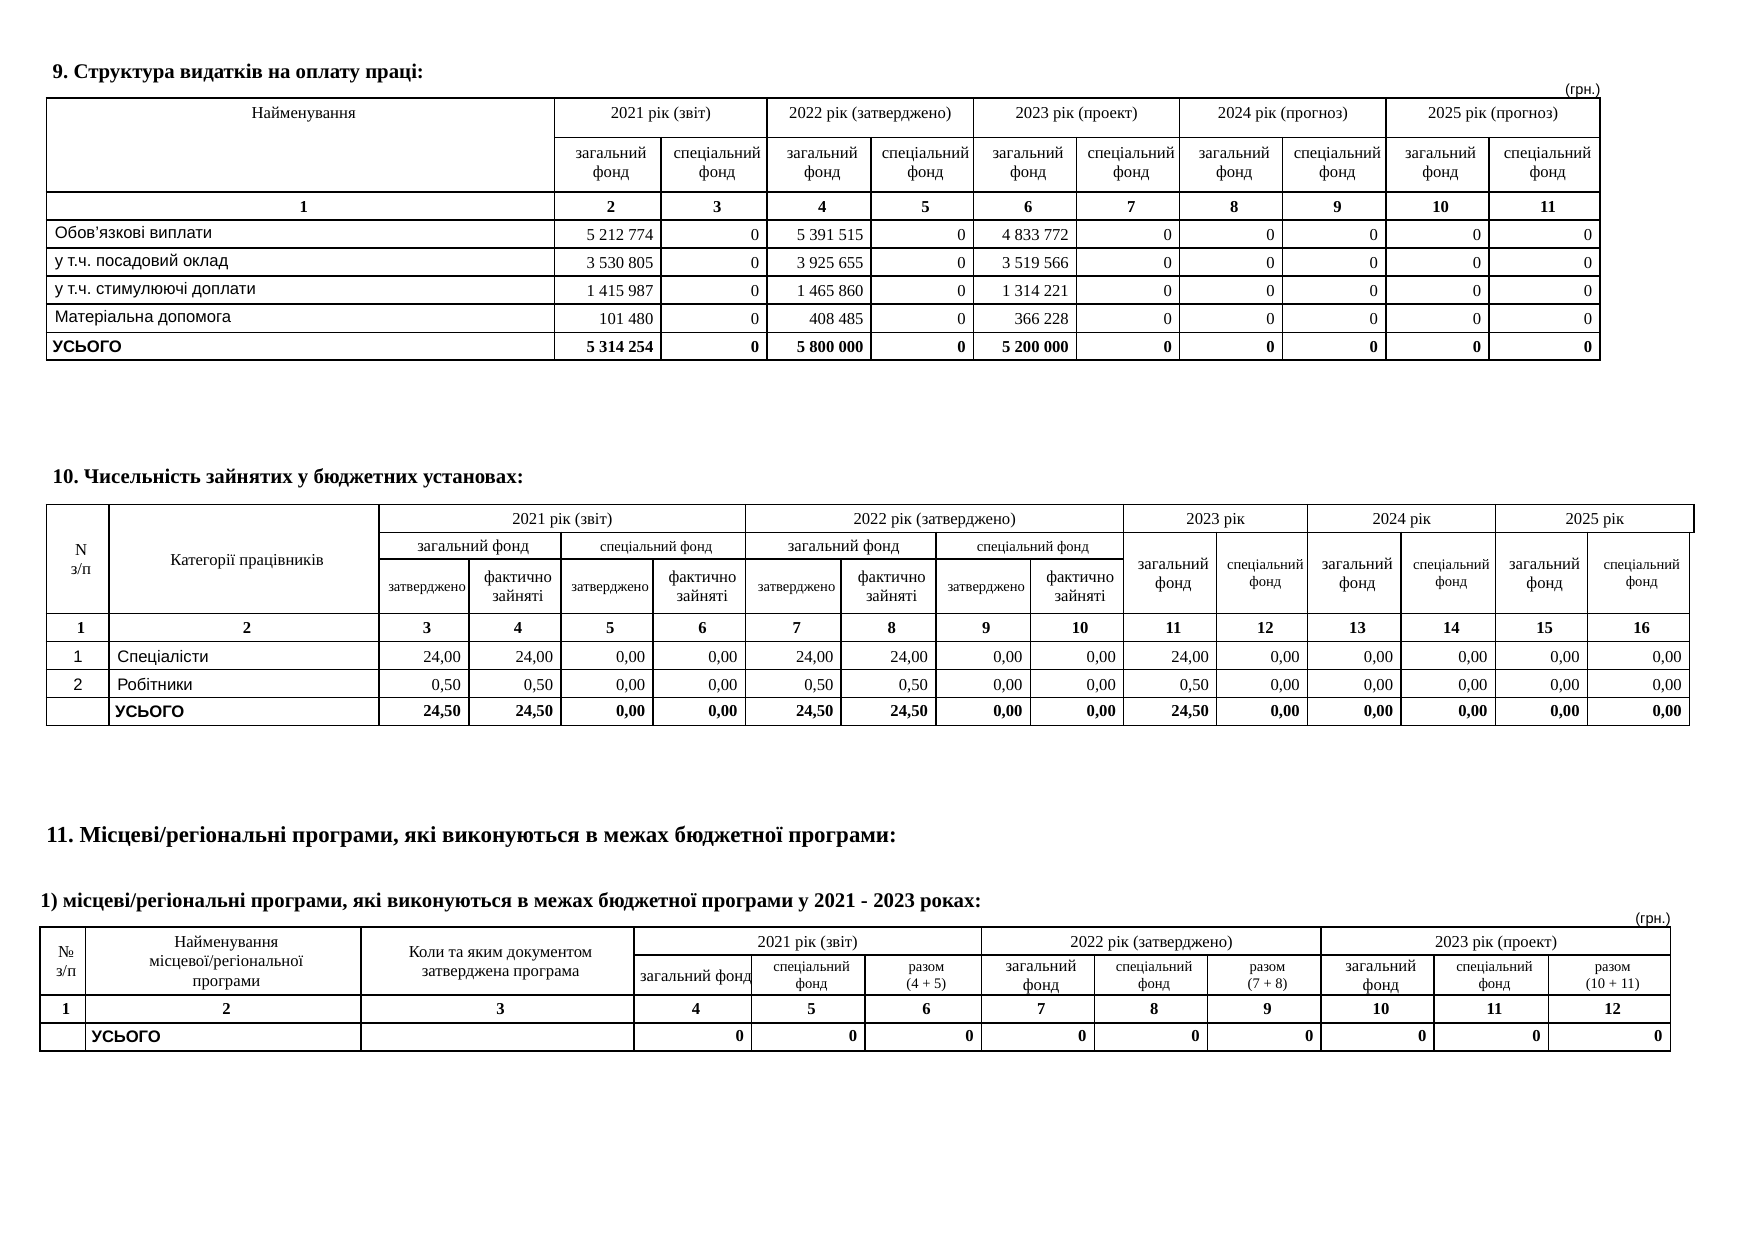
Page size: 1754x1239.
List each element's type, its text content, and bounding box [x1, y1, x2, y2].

table_cell [1670, 44, 1694, 97]
table_cell 9 [1208, 996, 1320, 1022]
table_cell [653, 1156, 661, 1196]
table_cell 0,50 [470, 670, 560, 697]
table_cell [1694, 275, 1708, 303]
table_cell [1748, 404, 1754, 448]
table_cell [1690, 769, 1703, 808]
table_cell [0, 359, 40, 403]
table_cell [469, 1156, 554, 1196]
table_cell [1708, 191, 1754, 219]
table_cell [1690, 404, 1703, 448]
table_cell спеціальний фонд [872, 138, 973, 191]
table_cell 11 [1490, 193, 1599, 219]
table_cell [0, 954, 39, 994]
table_cell [767, 361, 841, 403]
table_cell [1671, 994, 1694, 1022]
table_cell 0,00 [937, 642, 1030, 669]
table_cell [1217, 726, 1283, 769]
table_cell фактично зайняті [1031, 560, 1123, 613]
table_cell [1694, 44, 1708, 97]
table_cell спеціальний фонд [1588, 533, 1689, 613]
table_cell затверджено [380, 560, 468, 613]
table_cell Робітники [110, 670, 378, 697]
table_cell Обов’язкові виплати [47, 221, 554, 247]
table_cell [1748, 359, 1754, 403]
table_cell 2 [555, 193, 660, 219]
table_cell [1694, 137, 1708, 191]
table_cell [1708, 1022, 1754, 1050]
table_cell [46, 404, 85, 448]
table_cell [1094, 404, 1123, 448]
table_cell [1207, 769, 1217, 808]
table_cell 16 [1588, 614, 1689, 641]
table_cell [0, 247, 40, 275]
table_header [1124, 0, 1179, 44]
table_cell 9 [1283, 193, 1385, 219]
table_cell 0 [872, 305, 973, 331]
table_cell [1694, 926, 1708, 954]
table_cell [1748, 669, 1754, 697]
table_cell 0 [1387, 305, 1488, 331]
table_cell [0, 191, 40, 219]
table_cell спеціальний фонд [662, 138, 766, 191]
table_cell 4 [635, 996, 751, 1022]
table_cell [1321, 769, 1386, 808]
table_header [1588, 0, 1595, 44]
table_cell 0,00 [562, 670, 652, 697]
table_cell [85, 1156, 109, 1196]
table_cell [0, 994, 39, 1022]
table_cell загальний фонд [1496, 533, 1587, 613]
table_header [1308, 0, 1321, 44]
table_cell спеціальний фонд [752, 956, 864, 994]
table_cell загальний фонд [974, 138, 1076, 191]
table_cell [0, 404, 40, 448]
table_cell 0,00 [1217, 698, 1307, 725]
table_header [1283, 0, 1307, 44]
table_header [0, 0, 40, 44]
table_cell [0, 448, 40, 504]
table_cell 9. Структура видатків на оплату праці: [46, 44, 1489, 97]
table_cell [1708, 994, 1754, 1022]
table_cell фактично зайняті [842, 560, 935, 613]
table_cell [0, 697, 40, 725]
table_cell [1076, 361, 1094, 403]
table_cell [1670, 275, 1694, 303]
table_cell [653, 361, 661, 403]
table_cell [1708, 219, 1754, 247]
table_header [1703, 0, 1748, 44]
table_cell [1321, 404, 1386, 448]
table_cell 1 [41, 996, 85, 1022]
table_cell 6 [866, 996, 981, 1022]
table_cell загальний фонд [1308, 533, 1400, 613]
table_cell [865, 404, 871, 448]
table_cell [1217, 361, 1283, 403]
table_cell 10. Чисельність зайнятих у бюджетних установах: [46, 448, 1495, 504]
table_cell [767, 404, 841, 448]
table_header [85, 0, 109, 44]
table_cell 2024 рік (прогноз) [1180, 99, 1385, 137]
table_cell [1434, 1156, 1489, 1196]
table_cell [1283, 361, 1307, 403]
table_cell [41, 1024, 85, 1050]
table_cell [361, 726, 379, 769]
table_cell Найменування [47, 99, 554, 191]
table_cell [109, 361, 361, 403]
table_cell [1401, 726, 1434, 769]
table_cell 0 [1077, 333, 1179, 359]
table_cell [1708, 448, 1754, 504]
table_cell [361, 769, 379, 808]
table_cell [469, 769, 554, 808]
table_cell 4 [768, 193, 870, 219]
table_cell [0, 613, 40, 641]
table_cell [767, 726, 841, 769]
table_cell [1708, 275, 1754, 303]
table_cell [1670, 873, 1694, 926]
table_cell [1549, 448, 1587, 504]
table_cell [1124, 726, 1179, 769]
table_header [1401, 0, 1434, 44]
table_cell 0,00 [1308, 698, 1400, 725]
table_cell 2025 рік [1496, 505, 1693, 532]
table_header [1748, 0, 1754, 44]
table_cell спеціальний фонд [1217, 533, 1307, 613]
table_cell 24,00 [470, 642, 560, 669]
table_cell 0 [872, 333, 973, 359]
table_cell [1666, 404, 1689, 448]
table_header [1076, 0, 1094, 44]
table_cell [40, 641, 46, 669]
table_cell 0,00 [937, 698, 1030, 725]
table_cell [974, 769, 981, 808]
table_cell 0 [1490, 305, 1599, 331]
table_cell [1708, 926, 1754, 954]
table_cell [555, 769, 561, 808]
table_cell 2021 рік (звіт) [380, 505, 745, 532]
table_cell [1549, 361, 1587, 403]
table_cell 0,50 [842, 670, 935, 697]
table_cell [1671, 1022, 1694, 1050]
table_cell [0, 504, 40, 532]
table_cell [0, 809, 40, 873]
table_cell [469, 404, 554, 448]
table_cell [1495, 361, 1548, 403]
table_cell спеціальний фонд [1283, 138, 1385, 191]
table_cell 0 [1435, 1024, 1548, 1050]
table_cell загальний фонд [1387, 138, 1488, 191]
table_cell 24,50 [842, 698, 935, 725]
table_cell [379, 1156, 469, 1196]
table_header [469, 0, 554, 44]
table_cell 5 314 254 [555, 333, 660, 359]
table_cell [1207, 361, 1217, 403]
table_cell 0,00 [1217, 670, 1307, 697]
table_cell 0,00 [1496, 698, 1587, 725]
table_cell [1666, 726, 1689, 769]
table_cell [1601, 97, 1670, 137]
table_cell [1588, 726, 1595, 769]
table_cell [1695, 504, 1708, 532]
table_cell [40, 769, 46, 808]
table_cell спеціальний фонд [562, 533, 745, 558]
table_cell [361, 361, 379, 403]
table_cell [1207, 726, 1217, 769]
table_cell [752, 404, 767, 448]
table_cell [40, 404, 46, 448]
table_cell [1694, 994, 1708, 1022]
table_cell [1670, 219, 1694, 247]
table_cell 2021 рік (звіт) [555, 99, 766, 137]
table_cell [1386, 769, 1401, 808]
table_cell 0 [1387, 333, 1488, 359]
table_cell [865, 769, 871, 808]
table_cell [0, 641, 40, 669]
table_cell 1 314 221 [974, 277, 1076, 303]
table_cell [745, 769, 752, 808]
table_cell [871, 726, 936, 769]
table_cell 10 [1387, 193, 1488, 219]
table_cell [752, 726, 767, 769]
table_cell 24,00 [842, 642, 935, 669]
table_cell [936, 404, 973, 448]
table_cell [1283, 404, 1307, 448]
table_cell [1703, 769, 1748, 808]
table_cell 0,50 [380, 670, 468, 697]
table_cell [1283, 1156, 1307, 1196]
table_cell 0 [1387, 249, 1488, 275]
table_cell 2 [86, 996, 360, 1022]
table_cell [40, 558, 46, 613]
table_cell [1495, 448, 1548, 504]
table_cell [1703, 1156, 1748, 1196]
table_cell 0 [662, 305, 766, 331]
table_cell № з/п [41, 928, 85, 994]
table_cell [1283, 726, 1307, 769]
table_cell спеціальний фонд [1077, 138, 1179, 191]
table_cell 0 [1180, 277, 1282, 303]
table_cell [1308, 769, 1321, 808]
table_cell [634, 361, 653, 403]
table_cell 0 [1490, 221, 1599, 247]
table_cell [1703, 641, 1748, 669]
table_cell [362, 1024, 633, 1050]
table_cell [1670, 331, 1694, 359]
table_cell [40, 1050, 1708, 1156]
table_cell 0 [1283, 277, 1385, 303]
table_cell [0, 303, 40, 331]
table_cell [1748, 558, 1754, 613]
table_cell 3 [380, 614, 468, 641]
table_cell Найменування місцевої/регіональної програми [86, 928, 360, 994]
table_cell [981, 769, 1030, 808]
table_cell [1670, 97, 1694, 137]
table_cell 0 [1322, 1024, 1433, 1050]
table_cell [1076, 726, 1094, 769]
table_cell [379, 404, 469, 448]
table_cell [40, 331, 46, 359]
table_cell [1694, 873, 1708, 926]
table_cell 0 [1283, 249, 1385, 275]
table_cell [0, 44, 40, 97]
table_cell 9 [937, 614, 1030, 641]
table_header [1321, 0, 1386, 44]
table_cell 12 [1549, 996, 1670, 1022]
table_cell спеціальний фонд [1490, 138, 1599, 191]
table_cell [653, 769, 661, 808]
table_cell [974, 361, 981, 403]
table_cell [1690, 641, 1703, 669]
table_cell 5 212 774 [555, 221, 660, 247]
table_cell [1489, 769, 1495, 808]
table_cell [1690, 359, 1703, 403]
table_cell [1180, 404, 1207, 448]
table_cell [561, 1156, 634, 1196]
table_cell [865, 361, 871, 403]
table_cell загальний фонд [1322, 956, 1433, 994]
table_header [661, 0, 745, 44]
table_cell [1495, 404, 1548, 448]
table_cell 1 [47, 614, 108, 641]
table_header [871, 0, 936, 44]
table_header [1180, 0, 1207, 44]
table_cell 0 [1180, 249, 1282, 275]
table_cell [974, 726, 981, 769]
table_cell [865, 1156, 871, 1196]
table_cell 24,00 [746, 642, 840, 669]
table_cell 24,00 [380, 642, 468, 669]
table_cell 0 [662, 333, 766, 359]
table_cell [1671, 926, 1694, 954]
table_cell [1401, 404, 1434, 448]
table_cell [1030, 404, 1076, 448]
table_cell [1595, 1156, 1666, 1196]
table_cell [841, 769, 865, 808]
table_cell [871, 769, 936, 808]
table_cell [767, 1156, 841, 1196]
table_cell фактично зайняті [470, 560, 560, 613]
table_cell 3 530 805 [555, 249, 660, 275]
table_cell [745, 726, 752, 769]
table_cell 13 [1308, 614, 1400, 641]
table_cell [1308, 726, 1321, 769]
table_cell [1030, 726, 1076, 769]
table_cell [109, 769, 361, 808]
table_cell 0,00 [654, 642, 745, 669]
table_cell [0, 769, 40, 808]
table_cell 0,00 [1402, 698, 1495, 725]
table_cell 0,00 [937, 670, 1030, 697]
table_cell [871, 1156, 936, 1196]
table_cell 4 [470, 614, 560, 641]
table_cell 11 [1124, 614, 1216, 641]
table_cell [1670, 191, 1694, 219]
table_cell 1 [47, 642, 108, 669]
table_cell [555, 1156, 561, 1196]
table_cell разом (10 + 11) [1549, 956, 1670, 994]
table_cell 0 [1490, 249, 1599, 275]
table_cell [1703, 404, 1748, 448]
table_cell [40, 448, 46, 504]
table_cell 6 [654, 614, 745, 641]
table_cell [1690, 532, 1703, 558]
table_cell 4 833 772 [974, 221, 1076, 247]
table_cell 0,50 [1124, 670, 1216, 697]
table_cell [46, 726, 85, 769]
table_cell [1030, 769, 1076, 808]
table_cell [1601, 137, 1670, 191]
table_cell [0, 275, 40, 303]
table_header [379, 0, 469, 44]
table_header [745, 0, 752, 44]
table_cell [0, 331, 40, 359]
table_cell [1708, 137, 1754, 191]
table_cell [1708, 809, 1754, 873]
table_header [1217, 0, 1283, 44]
table_cell [1489, 1156, 1495, 1196]
table_cell загальний фонд [380, 533, 560, 558]
table_cell 12 [1217, 614, 1307, 641]
table_cell [1588, 1156, 1595, 1196]
table_cell [1694, 1022, 1708, 1050]
table_header [1207, 0, 1217, 44]
table_cell [561, 361, 634, 403]
table_cell 0 [752, 1024, 864, 1050]
table_cell [361, 1156, 379, 1196]
table_cell 2025 рік (прогноз) [1387, 99, 1599, 137]
table_cell [1094, 769, 1123, 808]
table_cell [1030, 361, 1076, 403]
table_cell [361, 404, 379, 448]
table_cell загальний фонд [555, 138, 660, 191]
table_cell 8 [1095, 996, 1207, 1022]
table_cell [634, 726, 653, 769]
table_cell 2 [110, 614, 378, 641]
table_cell [865, 726, 871, 769]
table_cell [561, 726, 634, 769]
table_cell 2023 рік [1124, 505, 1307, 532]
table_cell [40, 669, 46, 697]
table_cell [1601, 303, 1670, 331]
table_header [1666, 0, 1689, 44]
table_cell 24,50 [470, 698, 560, 725]
table_cell 0,00 [1031, 698, 1123, 725]
table_cell [1489, 404, 1495, 448]
table_header [1434, 0, 1489, 44]
table_cell 408 485 [768, 305, 870, 331]
table_cell УСЬОГО [86, 1024, 360, 1050]
table_cell [1595, 769, 1666, 808]
table_cell [40, 137, 46, 191]
table_cell 0,00 [654, 670, 745, 697]
table_cell 3 925 655 [768, 249, 870, 275]
table_cell [0, 725, 40, 769]
table_cell 8 [1180, 193, 1282, 219]
table_cell [1703, 558, 1748, 613]
table_header [1386, 0, 1401, 44]
table_cell [974, 404, 981, 448]
table_cell [1708, 873, 1754, 926]
table_cell [1666, 769, 1689, 808]
table_cell [1124, 361, 1179, 403]
table_header [865, 0, 871, 44]
table_cell 0 [1208, 1024, 1320, 1050]
table_cell [1124, 1156, 1179, 1196]
table_cell [1694, 954, 1708, 994]
table_cell [653, 726, 661, 769]
table_cell [109, 1156, 361, 1196]
table_cell [1495, 769, 1548, 808]
table_cell [1094, 1156, 1123, 1196]
table_cell затверджено [746, 560, 840, 613]
table_cell [1748, 725, 1754, 769]
table_cell [0, 1022, 39, 1050]
table_cell [981, 404, 1030, 448]
table_cell 0,00 [1588, 698, 1689, 725]
table_cell 24,50 [1124, 698, 1216, 725]
table_cell [40, 44, 46, 97]
table_cell Категорії працівників [110, 505, 378, 613]
table_cell у т.ч. посадовий оклад [47, 249, 554, 275]
table_cell [745, 361, 752, 403]
table_cell [1748, 769, 1754, 808]
table_header [361, 0, 379, 44]
table_cell [40, 359, 46, 403]
table_cell [1670, 137, 1694, 191]
table_cell [40, 247, 46, 275]
table_cell [46, 769, 85, 808]
table_header [1595, 0, 1666, 44]
table_cell 11 [1435, 996, 1548, 1022]
table_cell [745, 1156, 752, 1196]
table_header [561, 0, 634, 44]
table_cell [1690, 1156, 1703, 1196]
table_cell 24,50 [746, 698, 840, 725]
table_cell [1708, 44, 1754, 97]
table_cell [1690, 558, 1703, 613]
table_cell [1124, 404, 1179, 448]
table_cell 0 [662, 277, 766, 303]
table_header [109, 0, 361, 44]
table_cell [1588, 361, 1595, 403]
table_cell [1434, 769, 1489, 808]
table_cell [841, 1156, 865, 1196]
table_cell [1601, 191, 1670, 219]
table_header [752, 0, 767, 44]
table_cell [1703, 613, 1748, 641]
table_cell спеціальний фонд [1402, 533, 1495, 613]
table_cell [555, 361, 561, 403]
table_header [974, 0, 981, 44]
table_cell [1748, 1156, 1754, 1196]
table_cell [1708, 1050, 1754, 1156]
table_cell [1217, 1156, 1283, 1196]
table_cell 0,00 [1217, 642, 1307, 669]
table_cell 6 [974, 193, 1076, 219]
table_header [1690, 0, 1703, 44]
table_cell [871, 404, 936, 448]
table_cell [1308, 1156, 1321, 1196]
table_cell УСЬОГО [110, 698, 378, 725]
table_cell спеціальний фонд [1095, 956, 1207, 994]
table_cell 0 [1095, 1024, 1207, 1050]
table_cell 0,00 [562, 698, 652, 725]
table_cell [1207, 404, 1217, 448]
table_cell 14 [1402, 614, 1495, 641]
table_cell 0,00 [1031, 642, 1123, 669]
table_cell [0, 926, 39, 954]
table_cell спеціальний фонд [1435, 956, 1548, 994]
table_cell [1386, 1156, 1401, 1196]
table_header [981, 0, 1030, 44]
table_cell [1666, 359, 1689, 403]
table_cell 0 [872, 221, 973, 247]
table_cell [1401, 361, 1434, 403]
table_cell 2023 рік (проект) [974, 99, 1179, 137]
table_cell 7 [1077, 193, 1179, 219]
table_cell [661, 726, 745, 769]
table_cell [46, 361, 85, 403]
table_cell 3 519 566 [974, 249, 1076, 275]
table_cell 0,00 [1588, 642, 1689, 669]
table_cell [981, 726, 1030, 769]
table_cell 0,00 [1402, 670, 1495, 697]
table_cell [0, 532, 40, 558]
table_cell [1588, 448, 1600, 504]
table_cell [0, 1156, 40, 1196]
table_cell 0,00 [1496, 642, 1587, 669]
table_cell [634, 404, 653, 448]
table_cell 0 [662, 249, 766, 275]
table_cell 1) місцеві/регіональні програми, які виконуються в межах бюджетної програми у 2021 - 2023 роках: [40, 873, 1548, 926]
table_cell 5 800 000 [768, 333, 870, 359]
table_cell 0 [1077, 249, 1179, 275]
table_cell [47, 698, 108, 725]
table_cell [661, 404, 745, 448]
table_cell 0,00 [1402, 642, 1495, 669]
table_cell [1180, 1156, 1207, 1196]
table_cell [841, 726, 865, 769]
table_cell [1601, 331, 1670, 359]
table_cell [936, 726, 973, 769]
table_cell фактично зайняті [654, 560, 745, 613]
table_cell 2022 рік (затверджено) [768, 99, 973, 137]
table_header [1495, 0, 1548, 44]
table_cell 0 [1180, 221, 1282, 247]
table_cell 2022 рік (затверджено) [746, 505, 1123, 532]
table_cell [981, 361, 1030, 403]
table_cell 8 [842, 614, 935, 641]
table_cell [1671, 954, 1694, 994]
table_cell [752, 361, 767, 403]
table_cell [1601, 275, 1670, 303]
table_cell 5 200 000 [974, 333, 1076, 359]
table_cell разом (4 + 5) [866, 956, 981, 994]
table_cell [752, 769, 767, 808]
table_cell 5 391 515 [768, 221, 870, 247]
table_cell [1703, 697, 1748, 725]
table_cell [1748, 697, 1754, 725]
table_cell [1600, 448, 1670, 504]
table_cell 0 [1077, 305, 1179, 331]
table_cell [1030, 1156, 1076, 1196]
table_cell [1386, 361, 1401, 403]
table_cell 0 [1490, 277, 1599, 303]
table_cell 0,00 [562, 642, 652, 669]
table_cell [46, 1156, 85, 1196]
table_cell [1489, 361, 1495, 403]
table_cell 1 465 860 [768, 277, 870, 303]
table_cell загальний фонд [1180, 138, 1282, 191]
table_cell 0 [1283, 221, 1385, 247]
table_cell [936, 361, 973, 403]
table_cell [1434, 404, 1489, 448]
table_cell [1321, 1156, 1386, 1196]
table_cell [1708, 954, 1754, 994]
table_cell [936, 1156, 973, 1196]
table_cell (грн.) [1489, 44, 1600, 97]
table_cell [40, 191, 46, 219]
table_cell [661, 361, 745, 403]
table_cell 2023 рік (проект) [1322, 928, 1670, 954]
table_cell [1694, 97, 1708, 137]
table_cell [1595, 726, 1666, 769]
table_cell Спеціалісти [110, 642, 378, 669]
table_cell [1670, 448, 1694, 504]
table_cell [85, 361, 109, 403]
table_cell [745, 404, 752, 448]
table_cell [1694, 303, 1708, 331]
table_cell 5 [872, 193, 973, 219]
table_cell [40, 613, 46, 641]
table_cell 11. Місцеві/регіональні програми, які виконуються в межах бюджетної програми: [40, 809, 1708, 873]
table_cell [40, 1156, 46, 1196]
table_header [555, 0, 561, 44]
table_cell затверджено [937, 560, 1030, 613]
table_cell 101 480 [555, 305, 660, 331]
table_cell 0 [872, 249, 973, 275]
table_cell [1386, 404, 1401, 448]
table_cell [1690, 725, 1703, 769]
table_cell [85, 404, 109, 448]
table_cell 0,00 [1308, 642, 1400, 669]
table_cell [0, 1050, 40, 1156]
table_header [653, 0, 661, 44]
table_cell [1588, 404, 1595, 448]
table_cell 24,00 [1124, 642, 1216, 669]
table_cell [1748, 532, 1754, 558]
table_cell [40, 275, 46, 303]
table_cell [1549, 726, 1587, 769]
table_cell (грн.) [1549, 873, 1670, 926]
table_cell 2022 рік (затверджено) [982, 928, 1320, 954]
table_cell 2021 рік (звіт) [635, 928, 981, 954]
table_cell 10 [1031, 614, 1123, 641]
table_cell [767, 769, 841, 808]
table_cell 0,00 [654, 698, 745, 725]
table_cell 0,00 [1031, 670, 1123, 697]
table_cell [974, 1156, 981, 1196]
table_cell [841, 361, 865, 403]
table_cell [1595, 404, 1666, 448]
table_cell [1217, 404, 1283, 448]
table_header [1549, 0, 1587, 44]
table_cell [561, 769, 634, 808]
table_cell [1588, 769, 1595, 808]
table_cell [1321, 361, 1386, 403]
table_cell 0 [1077, 221, 1179, 247]
table_cell 0,00 [1496, 670, 1587, 697]
table_cell [661, 769, 745, 808]
table_cell [0, 219, 40, 247]
table_cell [40, 532, 46, 558]
table_cell [1694, 448, 1708, 504]
table_cell [936, 769, 973, 808]
table_cell [661, 1156, 745, 1196]
table_cell [1180, 726, 1207, 769]
table_cell [40, 504, 46, 532]
table_cell N з/п [47, 505, 108, 613]
table_cell [634, 1156, 653, 1196]
table_cell [1694, 219, 1708, 247]
table_header [46, 0, 85, 44]
table_cell [1495, 726, 1548, 769]
table_cell затверджено [562, 560, 652, 613]
table_cell 1 [47, 193, 554, 219]
table_cell у т.ч. стимулюючі доплати [47, 277, 554, 303]
table_cell [1124, 769, 1179, 808]
table_cell [555, 726, 561, 769]
table_cell [85, 769, 109, 808]
table_cell [469, 361, 554, 403]
table_cell [1076, 404, 1094, 448]
table_header [40, 0, 46, 44]
table_cell [0, 137, 40, 191]
table_cell 0 [1077, 277, 1179, 303]
table_cell [1694, 331, 1708, 359]
table_cell 0 [1387, 277, 1488, 303]
table_header [767, 0, 841, 44]
table_cell Матеріальна допомога [47, 305, 554, 331]
table_cell [1690, 669, 1703, 697]
table_cell 0 [872, 277, 973, 303]
table_cell [1321, 726, 1386, 769]
table_cell [1703, 359, 1748, 403]
table_cell [109, 404, 361, 448]
table_cell [1708, 331, 1754, 359]
table_cell 0 [982, 1024, 1094, 1050]
table_cell [752, 1156, 767, 1196]
table_cell [555, 404, 561, 448]
table_cell разом (7 + 8) [1208, 956, 1320, 994]
table_header [936, 0, 973, 44]
table_cell 24,50 [380, 698, 468, 725]
table_cell Коли та яким документом затверджена програма [362, 928, 633, 994]
table_cell 0 [662, 221, 766, 247]
table_cell [1748, 613, 1754, 641]
table_cell [1434, 726, 1489, 769]
table_cell [0, 873, 40, 926]
table_cell [1549, 1156, 1587, 1196]
table_cell 0 [1180, 333, 1282, 359]
table_cell [634, 769, 653, 808]
table_cell загальний фонд [746, 533, 935, 558]
table_cell 7 [982, 996, 1094, 1022]
table_cell [1694, 247, 1708, 275]
table_cell [1495, 1156, 1548, 1196]
table_cell 0 [1490, 333, 1599, 359]
table_cell 15 [1496, 614, 1587, 641]
table_cell [0, 558, 40, 613]
table_cell [1601, 219, 1670, 247]
table_cell 366 228 [974, 305, 1076, 331]
table_cell [0, 97, 40, 137]
table_cell 5 [562, 614, 652, 641]
table_cell [1076, 1156, 1094, 1196]
table_cell 0,50 [746, 670, 840, 697]
table_cell 2024 рік [1308, 505, 1495, 532]
table_cell 0 [866, 1024, 981, 1050]
table_cell 7 [746, 614, 840, 641]
table_cell [40, 697, 46, 725]
table_cell [1708, 504, 1754, 532]
table_cell [1595, 359, 1666, 403]
table_cell [841, 404, 865, 448]
table_cell [1703, 532, 1748, 558]
table_cell загальний фонд [768, 138, 870, 191]
table_cell 10 [1322, 996, 1433, 1022]
table_cell 3 [362, 996, 633, 1022]
table_cell [1180, 361, 1207, 403]
table_cell [1703, 725, 1748, 769]
table_cell загальний фонд [635, 956, 751, 994]
table_cell [1549, 769, 1587, 808]
table_cell УСЬОГО [47, 333, 554, 359]
table_header [634, 0, 653, 44]
table_cell [109, 726, 361, 769]
table_cell [1401, 1156, 1434, 1196]
table_header [1489, 0, 1495, 44]
table_cell 0 [635, 1024, 751, 1050]
table_cell [40, 725, 46, 769]
table_cell [1694, 191, 1708, 219]
table_cell [1600, 44, 1670, 97]
table_cell 0 [1549, 1024, 1670, 1050]
table_cell 0,00 [1588, 670, 1689, 697]
table_cell [1690, 613, 1703, 641]
table_cell загальний фонд [982, 956, 1094, 994]
table_cell 1 415 987 [555, 277, 660, 303]
table_cell [1708, 97, 1754, 137]
table_header [1094, 0, 1123, 44]
table_cell [1670, 303, 1694, 331]
table_cell [981, 1156, 1030, 1196]
table_cell [1670, 247, 1694, 275]
table_cell [1386, 726, 1401, 769]
table_cell 0 [1283, 305, 1385, 331]
table_cell [40, 219, 46, 247]
table_cell 2 [47, 670, 108, 697]
table_cell [379, 726, 469, 769]
table_cell [1708, 247, 1754, 275]
table_cell [40, 303, 46, 331]
table_cell [379, 769, 469, 808]
table_cell [85, 726, 109, 769]
table_cell [1180, 769, 1207, 808]
table_cell 0 [1387, 221, 1488, 247]
table_cell [1434, 361, 1489, 403]
table_cell [1703, 669, 1748, 697]
table_cell [469, 726, 554, 769]
table_cell 0 [1180, 305, 1282, 331]
table_cell [1549, 404, 1587, 448]
table_cell [0, 669, 40, 697]
table_cell спеціальний фонд [937, 533, 1123, 558]
table_cell [653, 404, 661, 448]
table_cell [1094, 726, 1123, 769]
table_cell [1094, 361, 1123, 403]
table_header [841, 0, 865, 44]
table_cell [561, 404, 634, 448]
table_cell [1076, 769, 1094, 808]
table_cell [871, 361, 936, 403]
table_cell [1308, 404, 1321, 448]
table_cell [1666, 1156, 1689, 1196]
table_header [1030, 0, 1076, 44]
table_cell [379, 361, 469, 403]
table_cell [40, 97, 46, 137]
table_cell загальний фонд [1124, 533, 1216, 613]
table_cell 0 [1283, 333, 1385, 359]
table_cell [1401, 769, 1434, 808]
table_cell [1489, 726, 1495, 769]
table_cell 5 [752, 996, 864, 1022]
table_cell [1748, 641, 1754, 669]
table_cell 0,00 [1308, 670, 1400, 697]
table_cell [1708, 303, 1754, 331]
table_cell [1690, 697, 1703, 725]
table_cell 3 [662, 193, 766, 219]
table_cell [1308, 361, 1321, 403]
table_cell [1283, 769, 1307, 808]
table_cell [1601, 247, 1670, 275]
table_cell [1207, 1156, 1217, 1196]
table_cell [1217, 769, 1283, 808]
